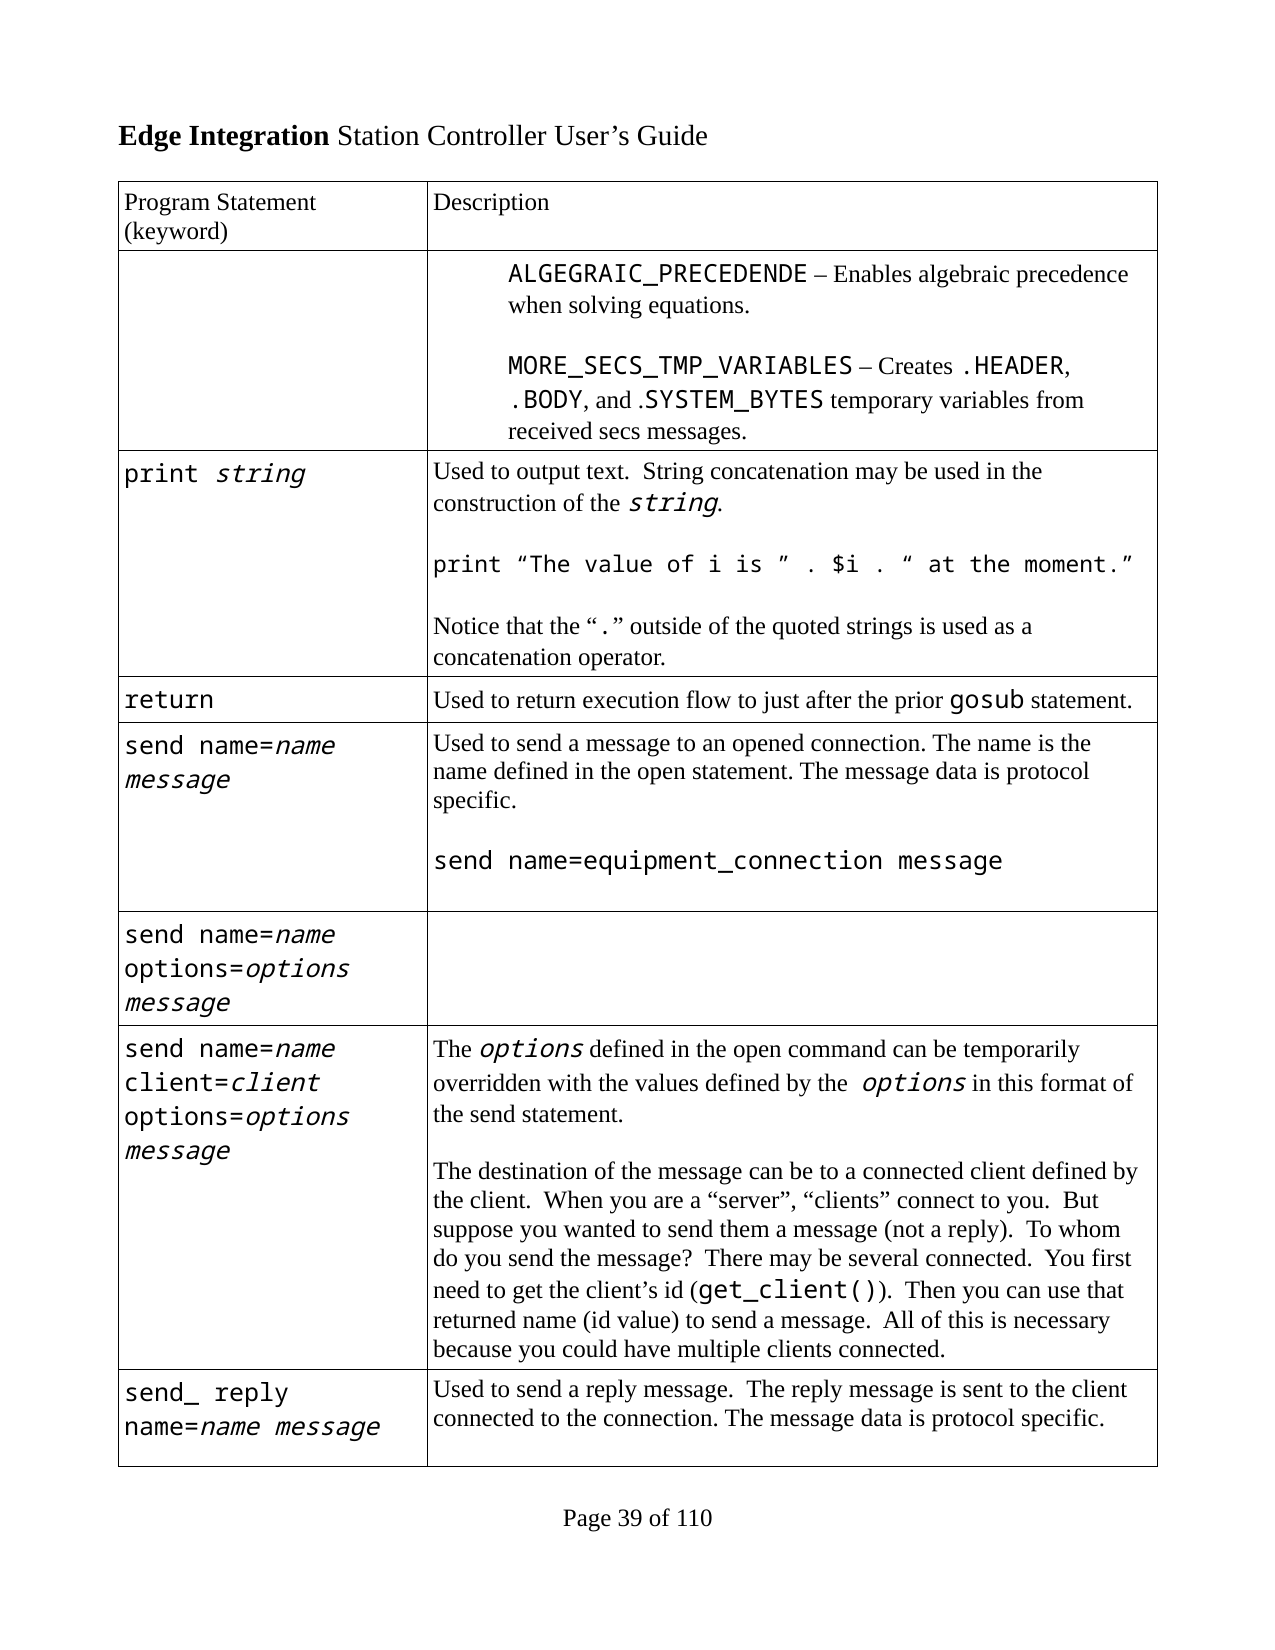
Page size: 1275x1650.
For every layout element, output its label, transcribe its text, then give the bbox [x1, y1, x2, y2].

table_cell return [119, 677, 427, 722]
table_cell Used to send a reply message. The reply message is sent to the client connected to the connection. The message data is protocol specific. [428, 1370, 1157, 1466]
table_cell Used to return execution flow to just after the prior gosub statement. [428, 677, 1157, 722]
table_cell send_ reply name=name message [119, 1370, 427, 1466]
table_cell send name=name options=options message [119, 912, 427, 1025]
table_cell send name=name message [119, 723, 427, 911]
table_cell print string [119, 451, 427, 676]
table_cell The options defined in the open command can be temporarily overridden with the values defined by the options in this format of the send statement. The destination of the message can be to a connected client defined by the client. When you are a “server”, “clients” connect to you. But suppose you wanted to send them a message (not a reply). To whom do you send the message? There may be several connected. You first need to get the client’s id (get_client()). Then you can use that returned name (id value) to send a message. All of this is necessary because you could have multiple clients connected. [428, 1026, 1157, 1369]
table_cell [428, 912, 1157, 1025]
table_cell [119, 251, 427, 450]
table_cell send name=name client=client options=options message [119, 1026, 427, 1369]
table_cell Used to output text. String concatenation may be used in the construction of the string. print “The value of i is ” . $i . “ at the moment.” Notice that the “.” outside of the quoted strings is used as a concatenation operator. [428, 451, 1157, 676]
table_cell Used to send a message to an opened connection. The name is the name defined in the open statement. The message data is protocol specific. send name=equipment_connection message [428, 723, 1157, 911]
table_header Description [428, 182, 1157, 250]
table_cell ALGEGRAIC_PRECEDENDE – Enables algebraic precedence when solving equations. MORE_SECS_TMP_VARIABLES – Creates .HEADER, .BODY, and .SYSTEM_BYTES temporary variables from received secs messages. [428, 251, 1157, 450]
table_header Program Statement (keyword) [119, 182, 427, 250]
